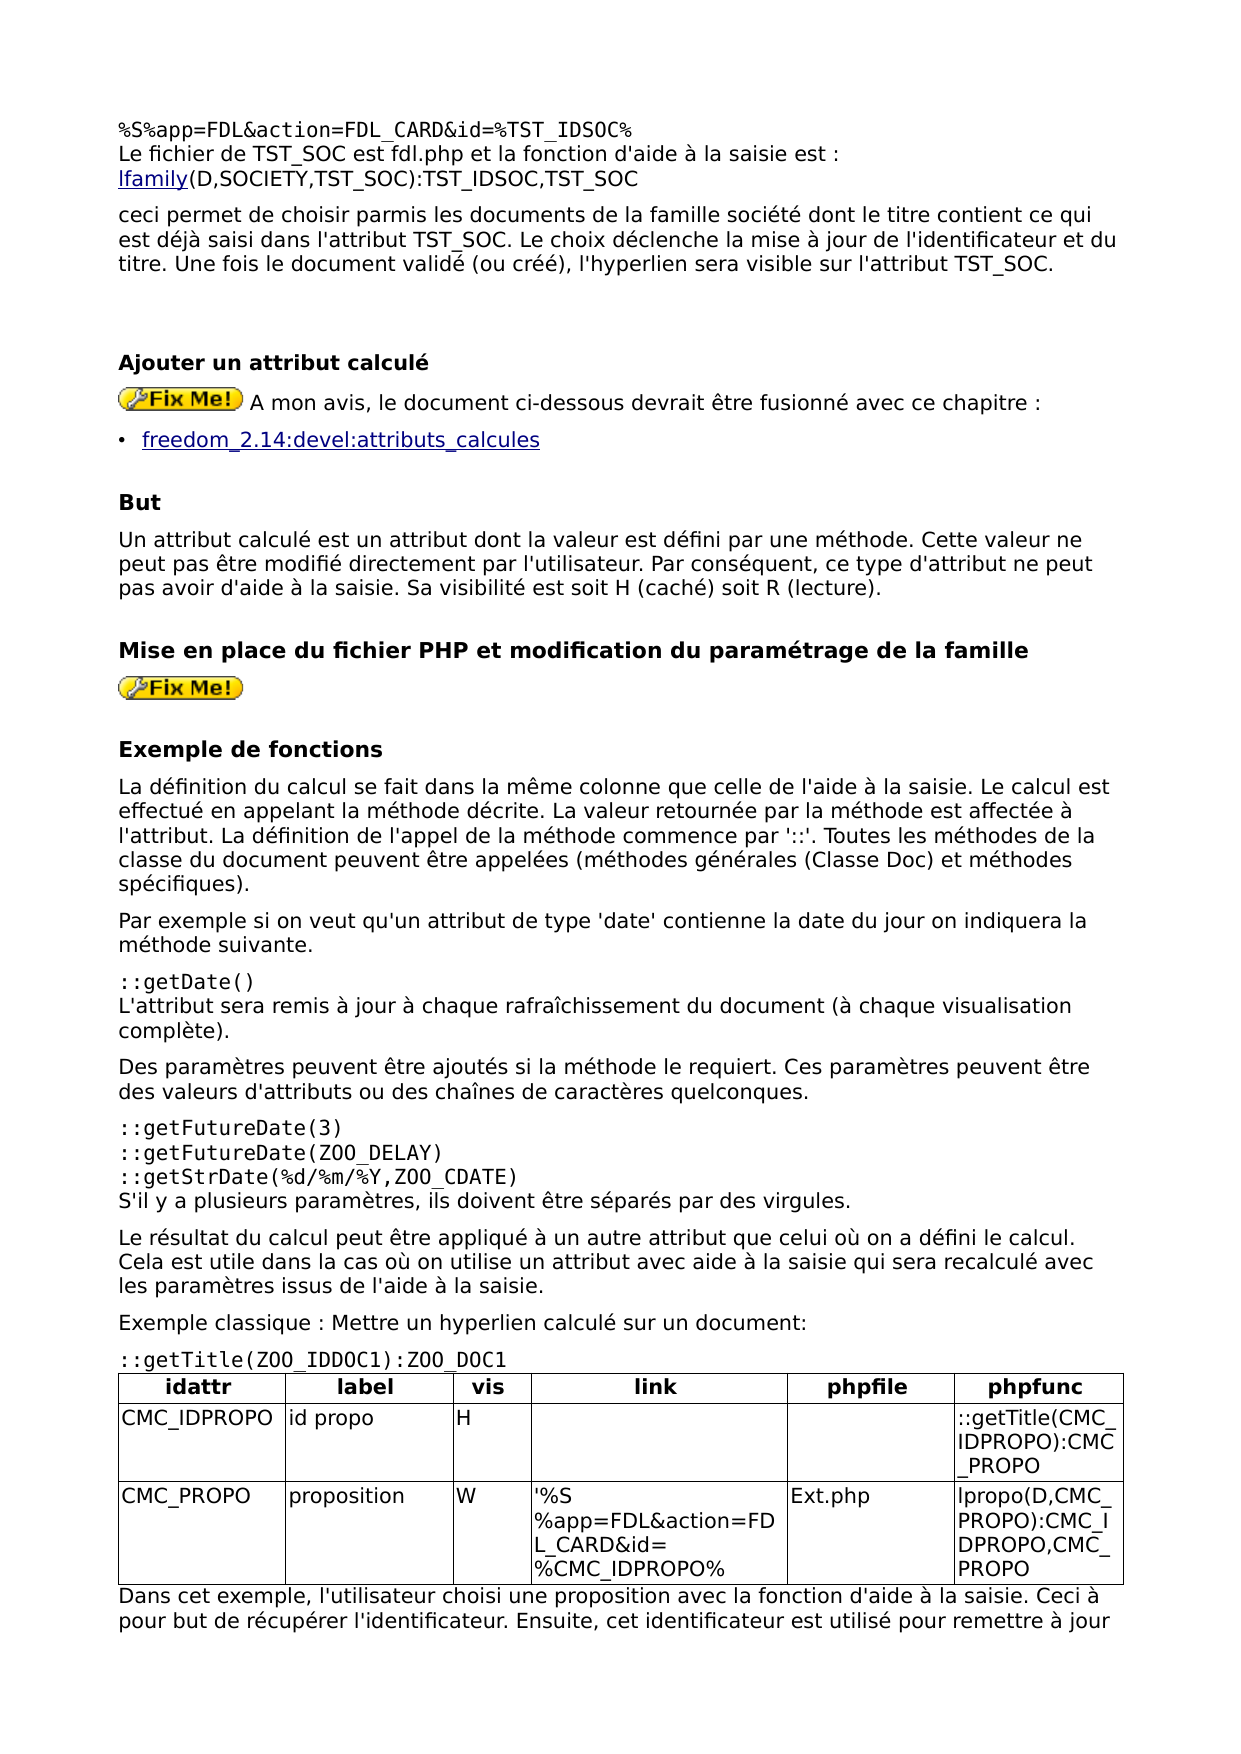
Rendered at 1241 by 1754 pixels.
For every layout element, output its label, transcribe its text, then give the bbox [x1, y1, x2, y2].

text Des paramètres peuvent être ajoutés si la méthode le requiert. Ces paramètres peuvent être des valeurs d'attributs ou des chaînes de caractères quelconques. [118, 1055, 1122, 1104]
table_header link [532, 1374, 787, 1403]
text L'attribut sera remis à jour à chaque rafraîchissement du document (à chaque visualisation complète). [118, 994, 1122, 1043]
text S'il y a plusieurs paramètres, ils doivent être séparés par des virgules. [118, 1189, 1122, 1213]
text Le fichier de TST_SOC est fdl.php et la fonction d'aide à la saisie est : lfamily(D,SOCIETY,TST_SOC):TST_IDSOC,TST_SOC [118, 142, 1122, 191]
subtitle Mise en place du fichier PHP et modification du paramétrage de la famille [118, 638, 1122, 664]
text La définition du calcul se fait dans la même colonne que celle de l'aide à la saisie. Le calcul est effectué en appelant la méthode décrite. La valeur retournée par la méthode est affectée à l'attribut. La définition de l'appel de la méthode commence par '::'. Toutes les méthodes de la classe du document peuvent être appelées (méthodes générales (Classe Doc) et méthodes spécifiques). [118, 775, 1122, 897]
table_cell CMC_IDPROPO [119, 1404, 285, 1481]
subtitle Ajouter un attribut calculé [118, 351, 1122, 375]
text ::getTitle(ZOO_IDDOC1):ZOO_DOC1 [118, 1348, 1122, 1372]
table_header vis [454, 1374, 531, 1403]
text %S%app=FDL&action=FDL_CARD&id=%TST_IDSOC% [118, 118, 1122, 142]
table_cell proposition [286, 1482, 453, 1584]
table_header phpfile [788, 1374, 954, 1403]
table_cell W [454, 1482, 531, 1584]
text Dans cet exemple, l'utilisateur choisi une proposition avec la fonction d'aide à la saisie. Ceci à pour but de récupérer l'identificateur. Ensuite, cet identificateur est utilisé pour remettre à jour [118, 1585, 1122, 1633]
table_header idattr [119, 1374, 285, 1403]
table_cell '%S%app=FDL&action=FDL_CARD&id=%CMC_IDPROPO% [532, 1482, 787, 1584]
list freedom_2.14:devel:attributs_calcules [118, 428, 1122, 452]
table_cell Ext.php [788, 1482, 954, 1584]
picture [118, 676, 244, 700]
text Par exemple si on veut qu'un attribut de type 'date' contienne la date du jour on indiquera la méthode suivante. [118, 909, 1122, 958]
subtitle Exemple de fonctions [118, 737, 1122, 763]
table_header label [286, 1374, 453, 1403]
text Exemple classique : Mettre un hyperlien calculé sur un document: [118, 1311, 1122, 1336]
table_cell lpropo(D,CMC_PROPO):CMC_IDPROPO,CMC_PROPO [955, 1482, 1123, 1584]
subtitle But [118, 490, 1122, 515]
table_cell id propo [286, 1404, 453, 1481]
table_header phpfunc [955, 1374, 1123, 1403]
text Le résultat du calcul peut être appliqué à un autre attribut que celui où on a défini le calcul. Cela est utile dans la cas où on utilise un attribut avec aide à la saisie qui sera recalculé avec les paramètres issus de l'aide à la saisie. [118, 1226, 1122, 1299]
table_cell [788, 1404, 954, 1481]
text ::getFutureDate(3) ::getFutureDate(ZOO_DELAY) ::getStrDate(%d/%m/%Y,ZOO_CDATE) [118, 1116, 1122, 1189]
text Un attribut calculé est un attribut dont la valeur est défini par une méthode. Cette valeur ne peut pas être modifié directement par l'utilisateur. Par conséquent, ce type d'attribut ne peut pas avoir d'aide à la saisie. Sa visibilité est soit H (caché) soit R (lecture). [118, 528, 1122, 601]
table_cell H [454, 1404, 531, 1481]
table_cell ::getTitle(CMC_IDPROPO):CMC_PROPO [955, 1404, 1123, 1481]
text A mon avis, le document ci-dessous devrait être fusionné avec ce chapitre : [118, 387, 1122, 416]
text ::getDate() [118, 970, 1122, 994]
table_cell CMC_PROPO [119, 1482, 285, 1584]
text ceci permet de choisir parmis les documents de la famille société dont le titre contient ce qui est déjà saisi dans l'attribut TST_SOC. Le choix déclenche la mise à jour de l'identificateur et du titre. Une fois le document validé (ou créé), l'hyperlien sera visible sur l'attribut TST_SOC. [118, 203, 1122, 276]
table_cell [532, 1404, 787, 1481]
picture [118, 387, 244, 411]
